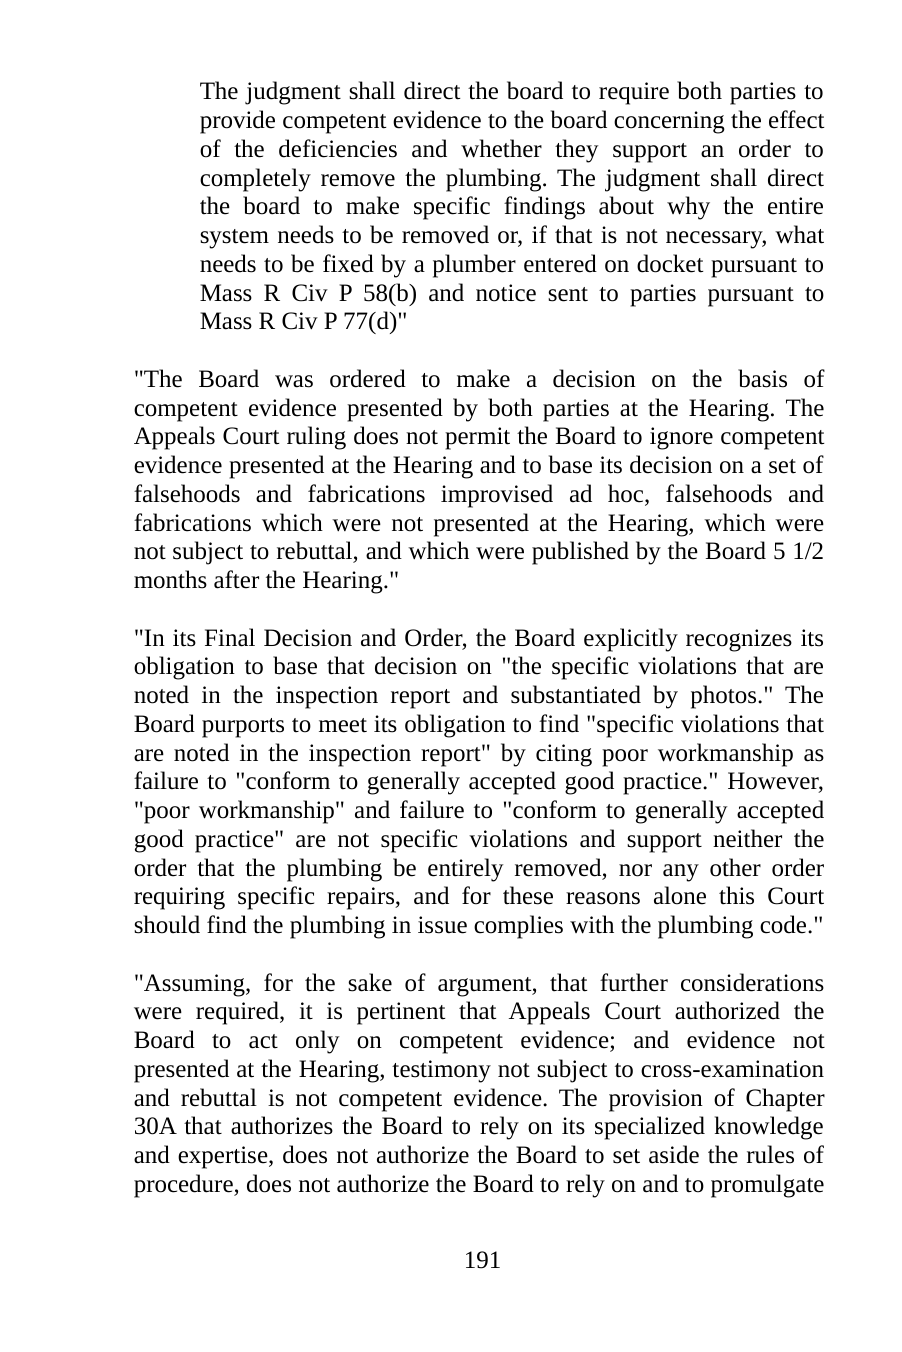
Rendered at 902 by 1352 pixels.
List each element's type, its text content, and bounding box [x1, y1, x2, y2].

text The judgment shall direct the board to require both parties to provide competent evidence to the board concerning the effect of the deficiencies and whether they support an order to completely remove the plumbing. The judgment shall direct the board to make specific findings about why the entire system needs to be removed or, if that is not necessary, what needs to be fixed by a plumber entered on docket pursuant to Mass R Civ P 58(b) and notice sent to parties pursuant to Mass R Civ P 77(d)" [199, 76, 825, 335]
text "In its Final Decision and Order, the Board explicitly recognizes its obligation to base that decision on "the specific violations that are noted in the inspection report and substantiated by photos." The Board purports to meet its obligation to find "specific violations that are noted in the inspection report" by citing poor workmanship as failure to "conform to generally accepted good practice." However, "poor workmanship" and failure to "conform to generally accepted good practice" are not specific violations and support neither the order that the plumbing be entirely removed, nor any other order requiring specific repairs, and for these reasons alone this Court should find the plumbing in issue complies with the plumbing code." [133, 623, 825, 939]
text "Assuming, for the sake of argument, that further considerations were required, it is pertinent that Appeals Court authorized the Board to act only on competent evidence; and evidence not presented at the Hearing, testimony not subject to cross-examination and rebuttal is not competent evidence. The provision of Chapter 30A that authorizes the Board to rely on its specialized knowledge and expertise, does not authorize the Board to set aside the rules of procedure, does not authorize the Board to rely on and to promulgate [133, 968, 825, 1198]
text "The Board was ordered to make a decision on the basis of competent evidence presented by both parties at the Hearing. The Appeals Court ruling does not permit the Board to ignore competent evidence presented at the Hearing and to base its decision on a set of falsehoods and fabrications improvised ad hoc, falsehoods and fabrications which were not presented at the Hearing, which were not subject to rebuttal, and which were published by the Board 5 1/2 months after the Hearing." [133, 364, 825, 594]
